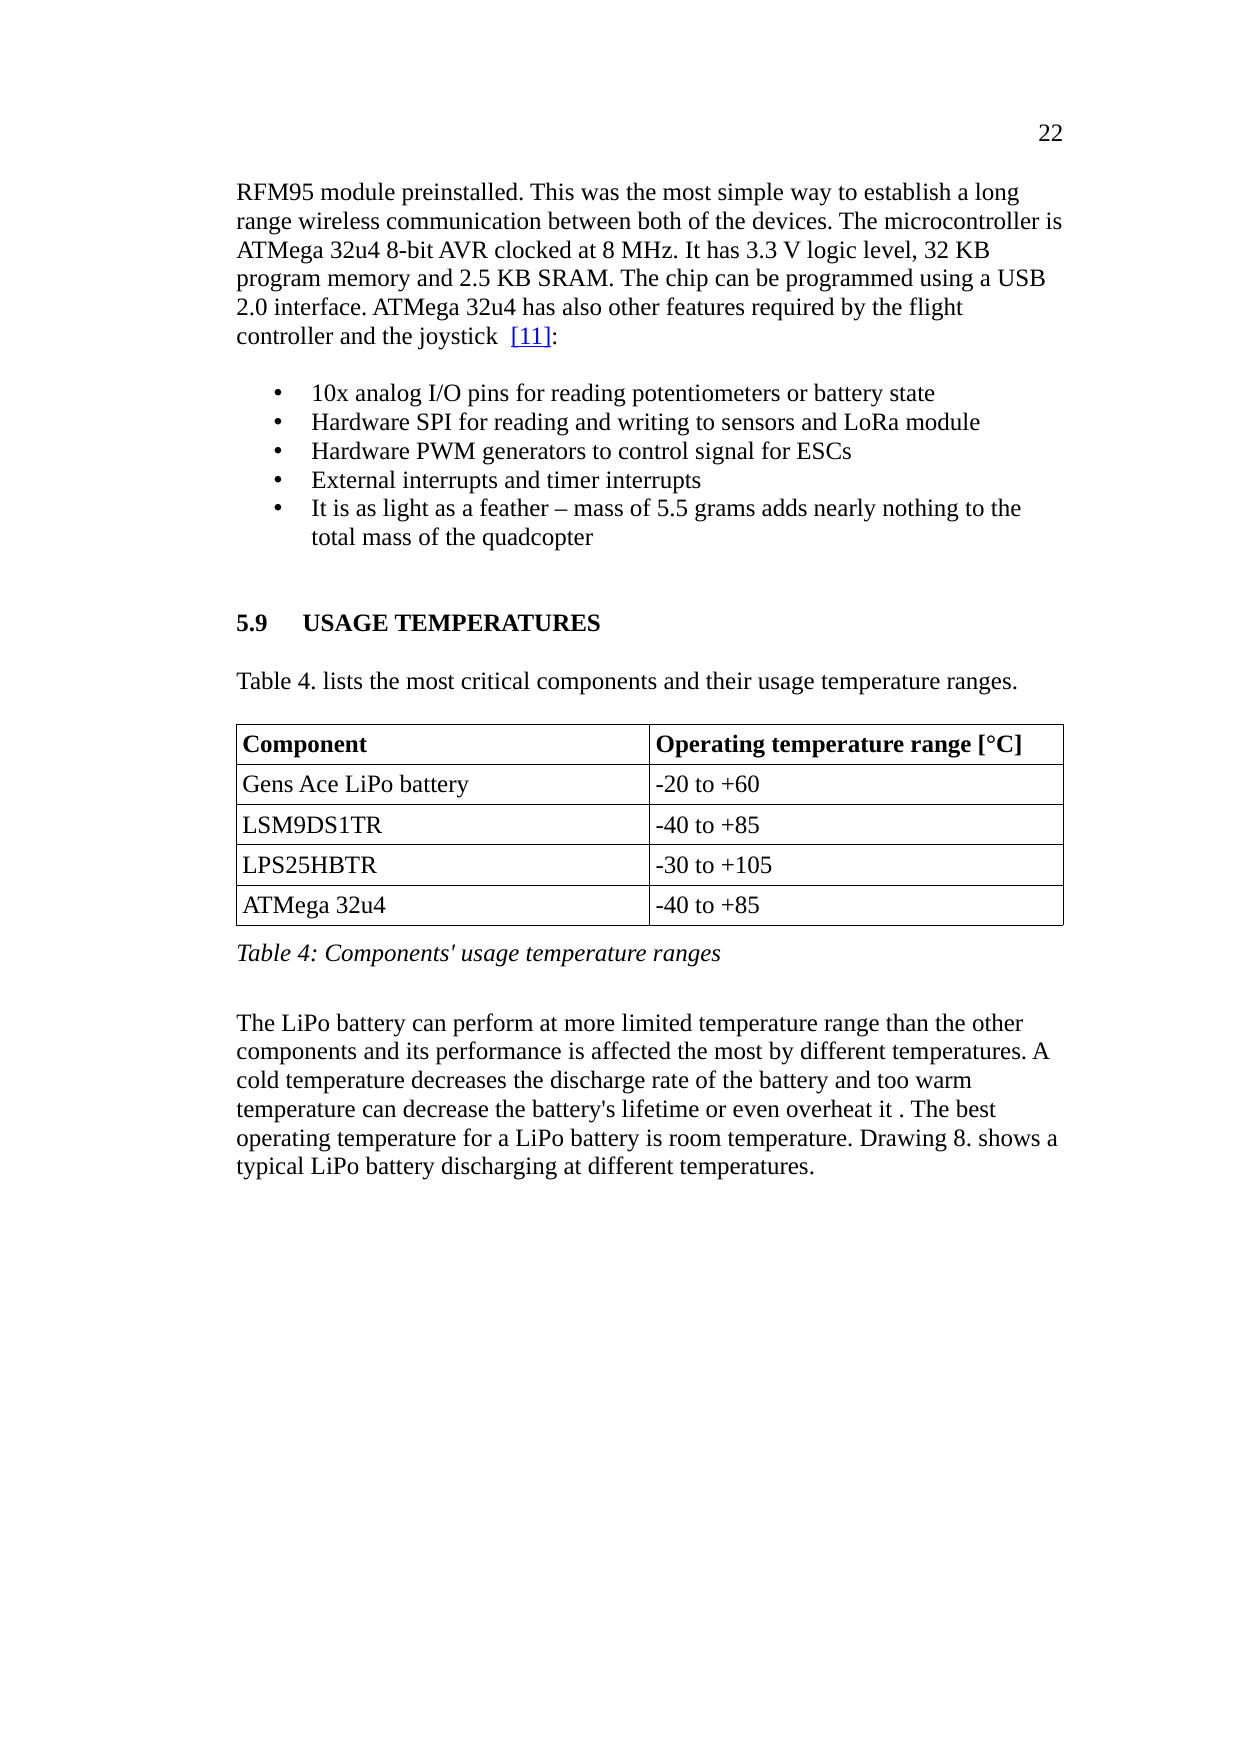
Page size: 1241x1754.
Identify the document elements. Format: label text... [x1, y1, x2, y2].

table_cell -40 to +85 [650, 805, 1063, 844]
list It is as light as a feather – mass of 5.5 grams adds nearly nothing to the total mass of the quadcopter [274, 493, 1063, 551]
list Hardware PWM generators to control signal for ESCs [274, 436, 1063, 465]
text Table 4. lists the most critical components and their usage temperature ranges. [236, 666, 1063, 695]
table_cell LSM9DS1TR [237, 805, 649, 844]
text Table 4: Components' usage temperature ranges [236, 938, 1063, 966]
text The LiPo battery can perform at more limited temperature range than the other components and its performance is affected the most by different temperatures. A cold temperature decreases the discharge rate of the battery and too warm temperature can decrease the battery's lifetime or even overheat it . The best operating temperature for a LiPo battery is room temperature. Drawing 8. shows a typical LiPo battery discharging at different temperatures. [236, 1008, 1063, 1180]
table_cell ATMega 32u4 [237, 886, 649, 925]
list 10x analog I/O pins for reading potentiometers or battery state [274, 378, 1063, 407]
text RFM95 module preinstalled. This was the most simple way to establish a long range wireless communication between both of the devices. The microcontroller is ATMega 32u4 8-bit AVR clocked at 8 MHz. It has 3.3 V logic level, 32 KB program memory and 2.5 KB SRAM. The chip can be programmed using a USB 2.0 interface. ATMega 32u4 has also other features required by the flight controller and the joystick [11]: [236, 177, 1063, 350]
table_cell Gens Ace LiPo battery [237, 765, 649, 804]
subtitle Usage temperatures [236, 608, 1063, 637]
table_cell -30 to +105 [650, 845, 1063, 885]
table_header Operating temperature range [°C] [650, 725, 1063, 764]
table_cell -40 to +85 [650, 886, 1063, 925]
list Hardware SPI for reading and writing to sensors and LoRa module [274, 407, 1063, 436]
list External interrupts and timer interrupts [274, 465, 1063, 493]
table_header Component [237, 725, 649, 764]
table_cell -20 to +60 [650, 765, 1063, 804]
table_cell LPS25HBTR [237, 845, 649, 885]
